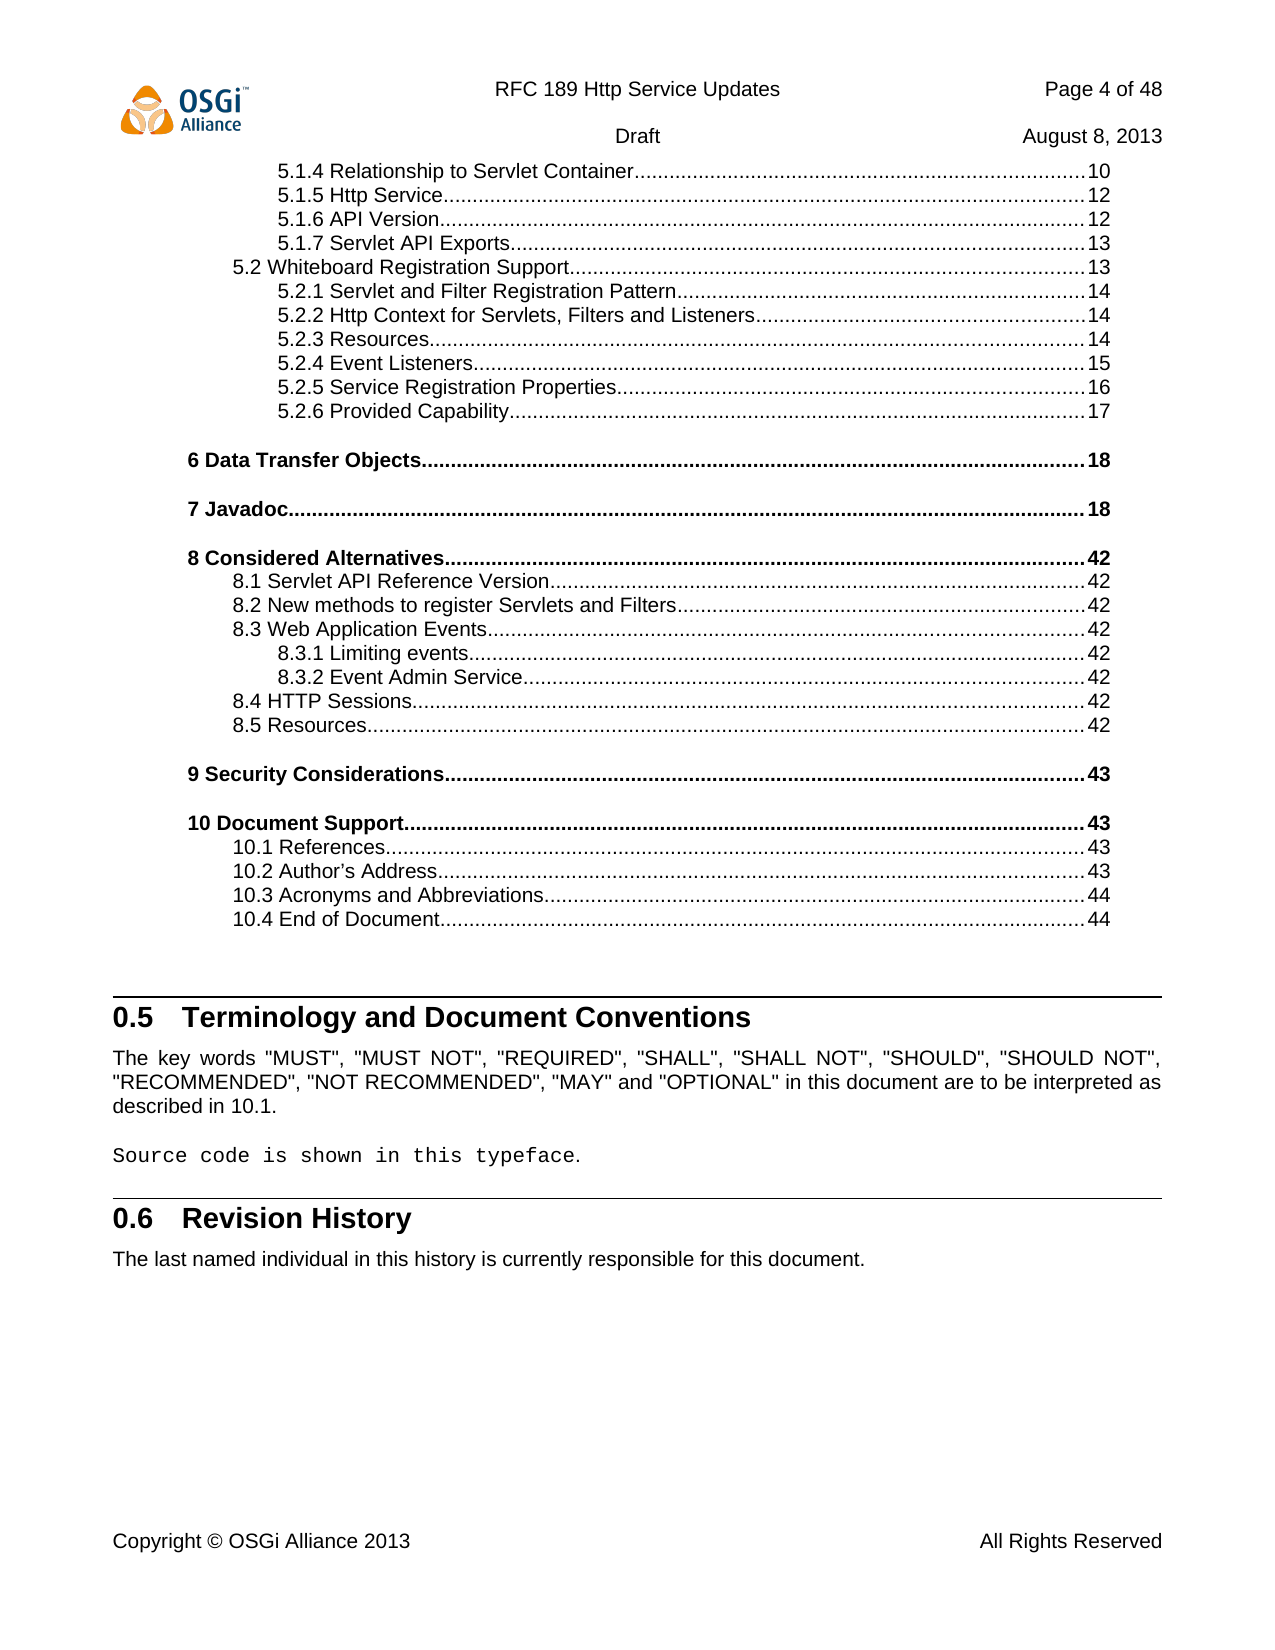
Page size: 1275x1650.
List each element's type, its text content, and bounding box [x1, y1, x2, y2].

text 5.1.5 Http Service 12 [277, 183, 1162, 207]
text 8.4 HTTP Sessions 42 [232, 689, 1162, 713]
text 5.2.6 Provided Capability 17 [277, 398, 1162, 422]
text 8.3.2 Event Admin Service 42 [277, 665, 1162, 689]
text 7 Javadoc 18 [187, 496, 1162, 520]
subtitle Revision History [112, 1199, 1162, 1234]
text 8.5 Resources 42 [232, 713, 1162, 737]
text 5.2.1 Servlet and Filter Registration Pattern 14 [277, 279, 1162, 303]
text 5.1.7 Servlet API Exports 13 [277, 231, 1162, 255]
text Source code is shown in this typeface. [112, 1142, 1162, 1168]
text 8.3 Web Application Events 42 [232, 617, 1162, 641]
subtitle Terminology and Document Conventions [112, 997, 1162, 1033]
text 10.3 Acronyms and Abbreviations 44 [232, 883, 1162, 907]
text 8 Considered Alternatives 42 [187, 545, 1162, 569]
text 5.2.4 Event Listeners 15 [277, 351, 1162, 374]
text 8.1 Servlet API Reference Version 42 [232, 569, 1162, 593]
text 6 Data Transfer Objects 18 [187, 447, 1162, 471]
text 5.2.2 Http Context for Servlets, Filters and Listeners 14 [277, 303, 1162, 327]
text 5.2.3 Resources 14 [277, 327, 1162, 351]
text 5.2.5 Service Registration Properties 16 [277, 374, 1162, 398]
picture [113, 78, 257, 142]
text The key words "MUST", "MUST NOT", "REQUIRED", "SHALL", "SHALL NOT", "SHOULD", "SHOULD NOT", "RECOMMENDED", "NOT RECOMMENDED", "MAY" and "OPTIONAL" in this document are to be interpreted as described in . [112, 1046, 1162, 1117]
text 8.3.1 Limiting events 42 [277, 641, 1162, 665]
text 10.4 End of Document 44 [232, 907, 1162, 931]
text 10 Document Support 43 [187, 811, 1162, 835]
text 10.1 References 43 [232, 835, 1162, 859]
text 9 Security Considerations 43 [187, 762, 1162, 786]
text 5.1.4 Relationship to Servlet Container 10 [277, 159, 1162, 183]
text 5.1.6 API Version 12 [277, 207, 1162, 231]
text 5.2 Whiteboard Registration Support 13 [232, 255, 1162, 279]
text The last named individual in this history is currently responsible for this document. [112, 1247, 1162, 1271]
text 10.2 Author’s Address 43 [232, 859, 1162, 883]
text 8.2 New methods to register Servlets and Filters 42 [232, 593, 1162, 617]
